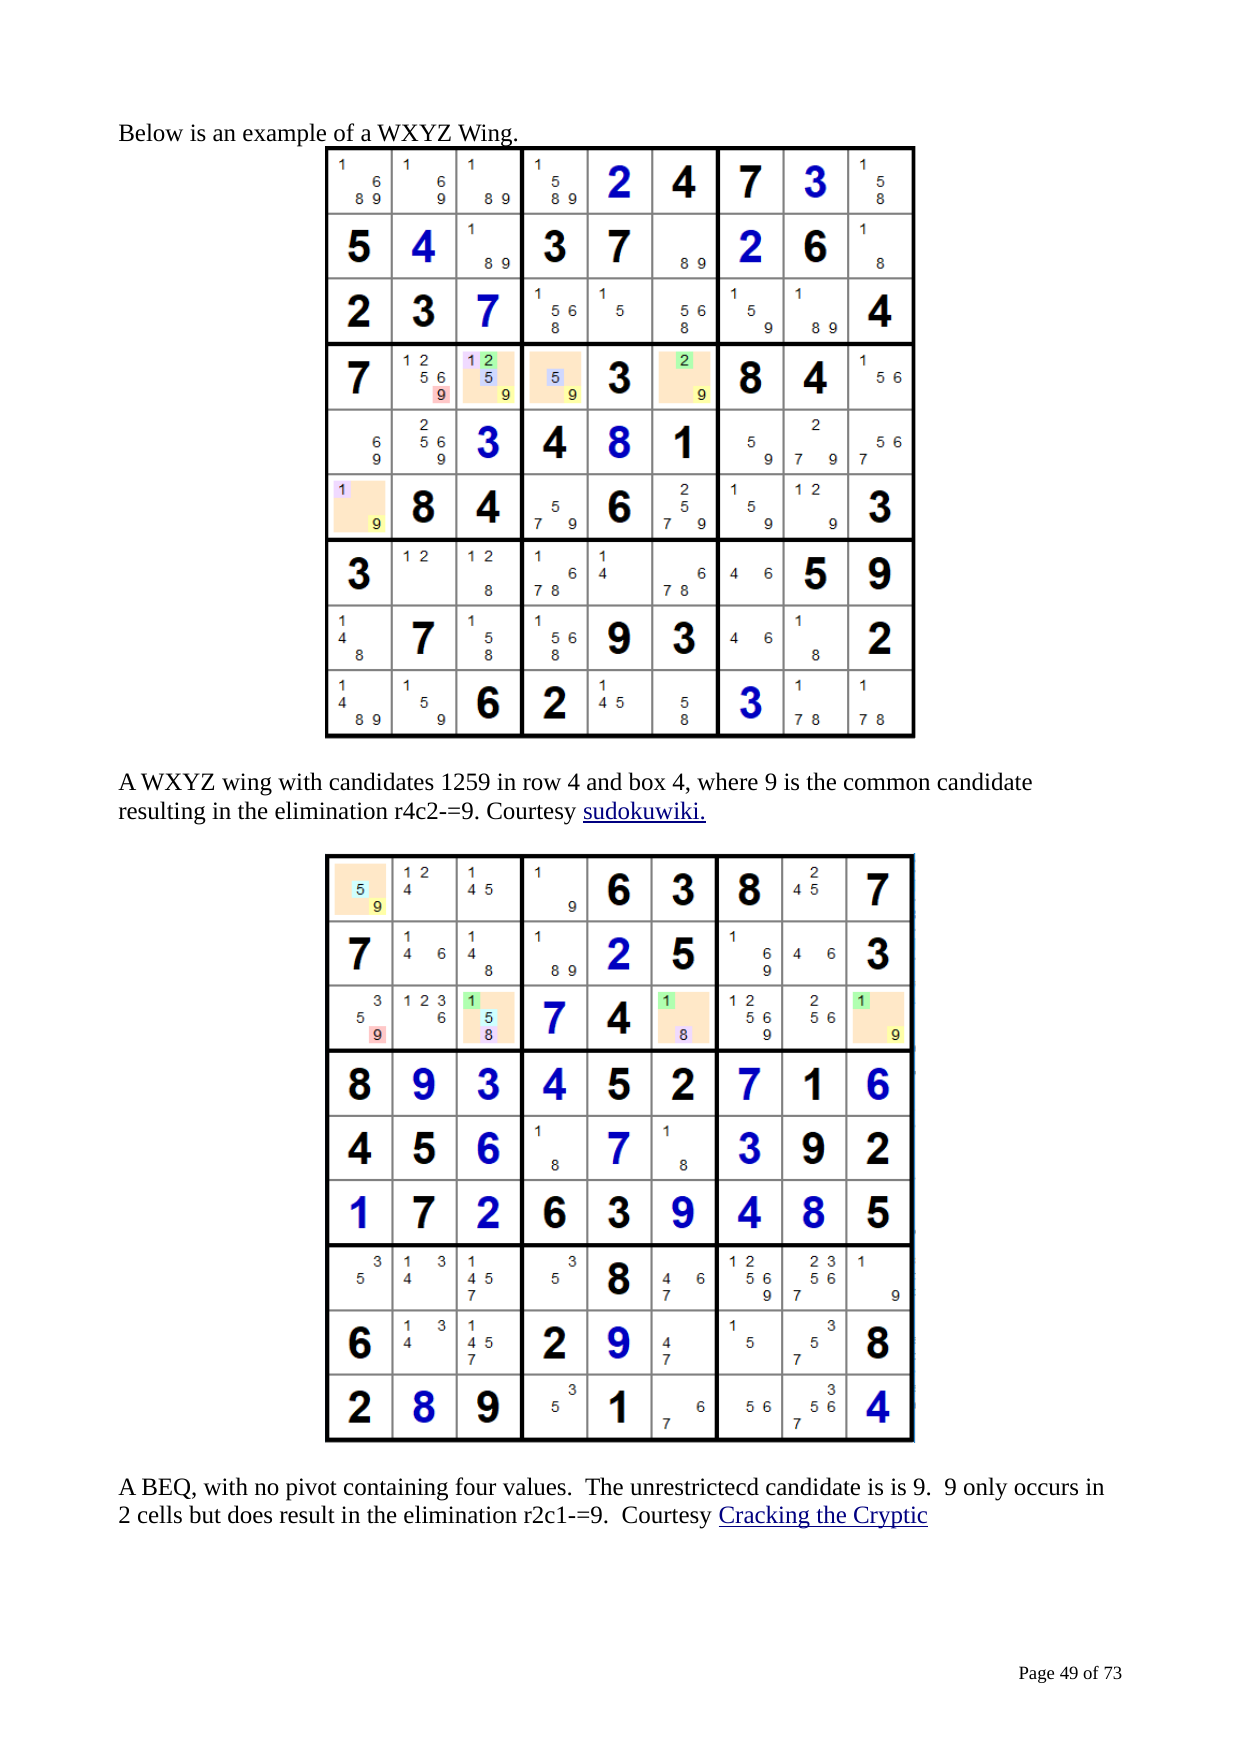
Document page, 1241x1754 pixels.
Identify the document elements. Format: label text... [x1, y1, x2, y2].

text A BEQ, with no pivot containing four values. The unrestrictecd candidate is is 9. 9 only occurs in 2 cells but does result in the elimination r2c1-=9. Courtesy Cracking the Cryptic [118, 1472, 1122, 1529]
text Below is an example of a WXYZ Wing. [118, 118, 1122, 147]
text A WXYZ wing with candidates 1259 in row 4 and box 4, where 9 is the common candidate resulting in the elimination r4c2-=9. Courtesy sudokuwiki. [118, 767, 1122, 825]
picture [325, 853, 916, 1443]
picture [325, 146, 916, 739]
